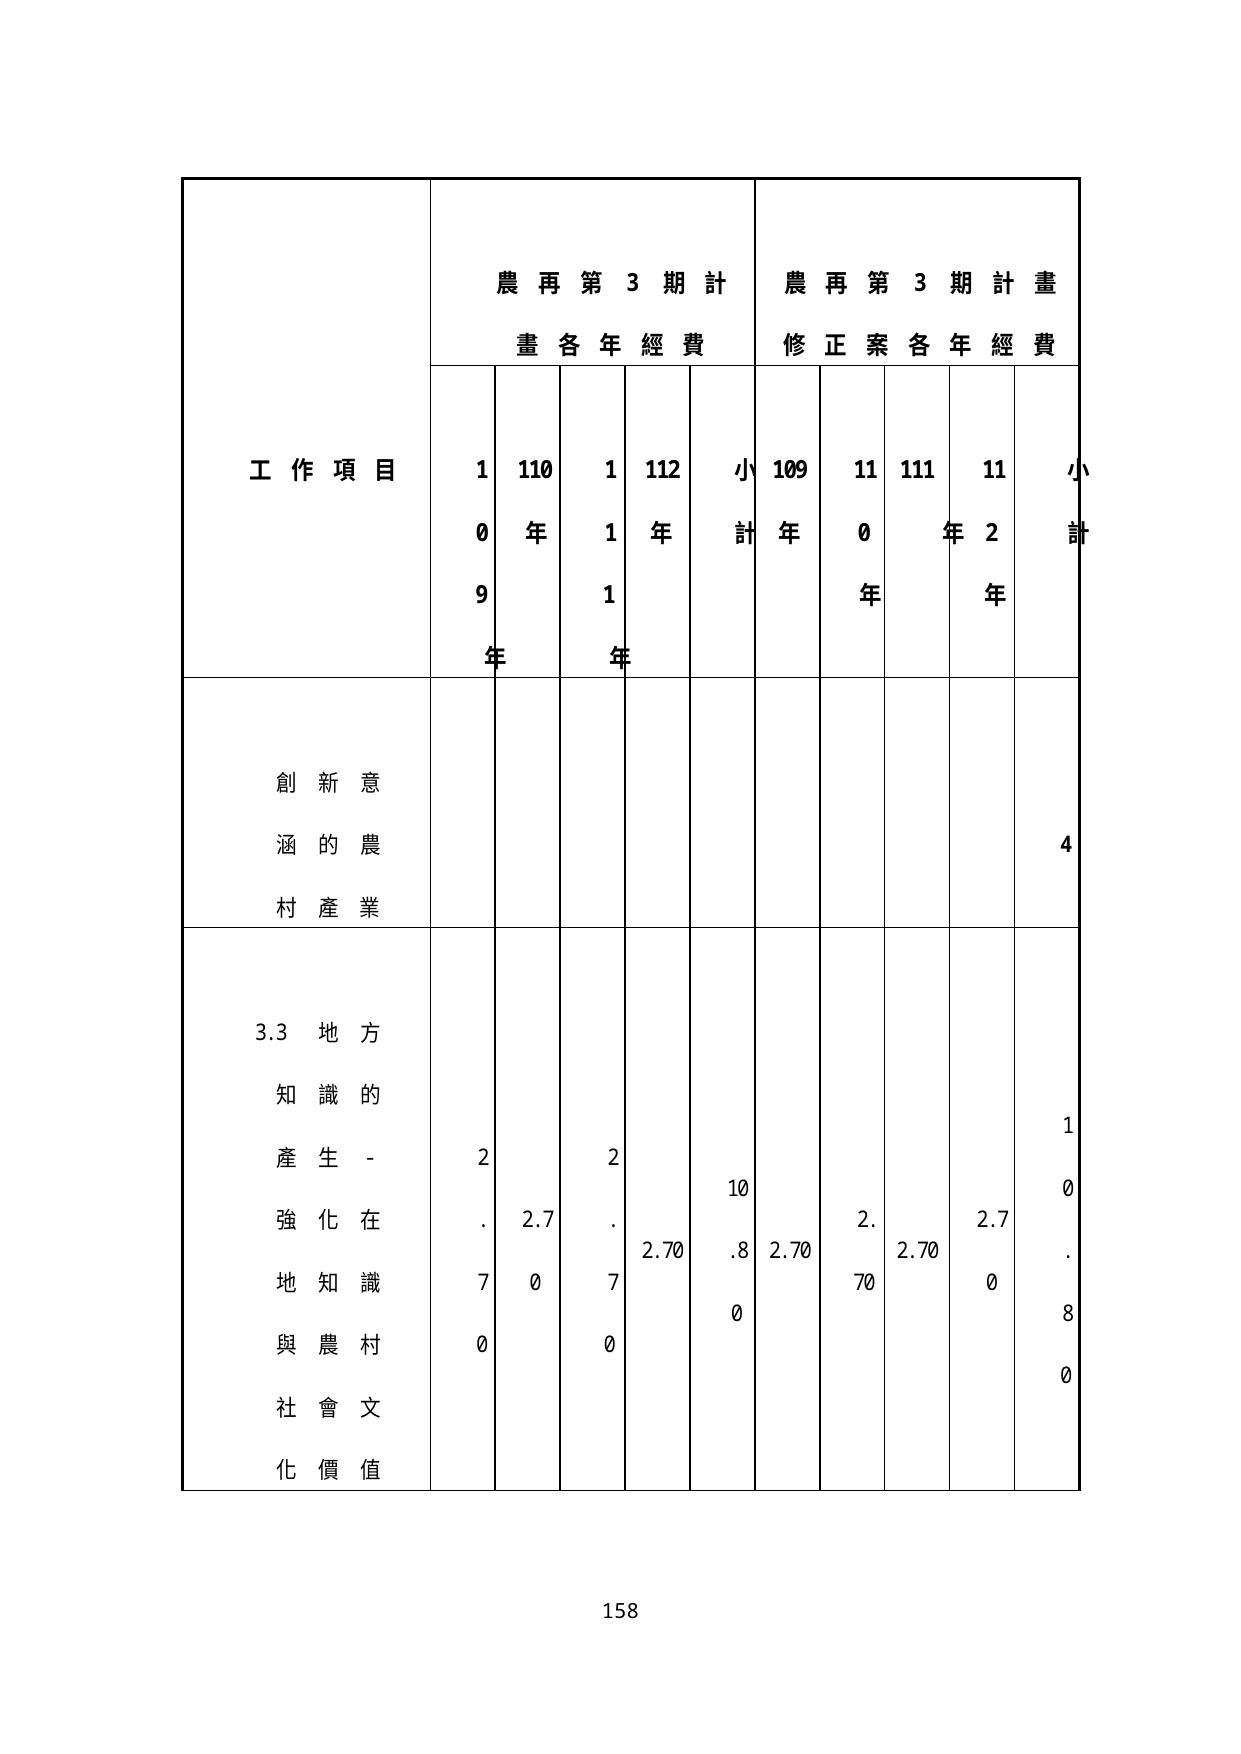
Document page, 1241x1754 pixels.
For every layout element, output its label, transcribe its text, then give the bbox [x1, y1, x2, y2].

table_cell [561, 678, 624, 927]
table_cell [756, 678, 819, 927]
table_cell 2.70 [950, 928, 1014, 1490]
table_cell 小計 [1015, 366, 1078, 677]
table_cell 112年 [950, 366, 1014, 677]
table_header 農再第3期計畫修正案各年經費 [756, 180, 1078, 365]
table_cell 111年 [561, 366, 624, 677]
table_cell [691, 678, 754, 927]
table_cell 10.80 [691, 928, 754, 1490]
table_cell 2.70 [626, 928, 689, 1490]
table_cell 10.80 [1015, 928, 1078, 1490]
table_cell 110年 [821, 366, 884, 677]
table_cell 2.70 [821, 928, 884, 1490]
table_cell 109年 [431, 366, 494, 677]
table_cell 2.70 [561, 928, 624, 1490]
table_cell 111年 [885, 366, 949, 677]
table_cell [950, 678, 1014, 927]
table_cell 2.70 [496, 928, 559, 1490]
table_cell 4 [1015, 678, 1078, 927]
table_cell 2.70 [885, 928, 949, 1490]
table_cell [496, 678, 559, 927]
table_cell 2.70 [431, 928, 494, 1490]
table_cell 創新意涵的農村產業 [184, 678, 430, 927]
table_cell 112年 [626, 366, 689, 677]
table_cell [821, 678, 884, 927]
table_cell [626, 678, 689, 927]
table_header 農再第3期計畫各年經費 [431, 180, 754, 365]
table_cell 3.3地方知識的產生-強化在地知識與農村社會文化價值 [184, 928, 430, 1490]
table_header 工作項目 [184, 180, 430, 677]
table_cell [885, 678, 949, 927]
table_cell 小計 [691, 366, 754, 677]
table_cell [431, 678, 494, 927]
table_cell 2.70 [756, 928, 819, 1490]
table_cell 110年 [496, 366, 559, 677]
table_cell 109年 [756, 366, 819, 677]
